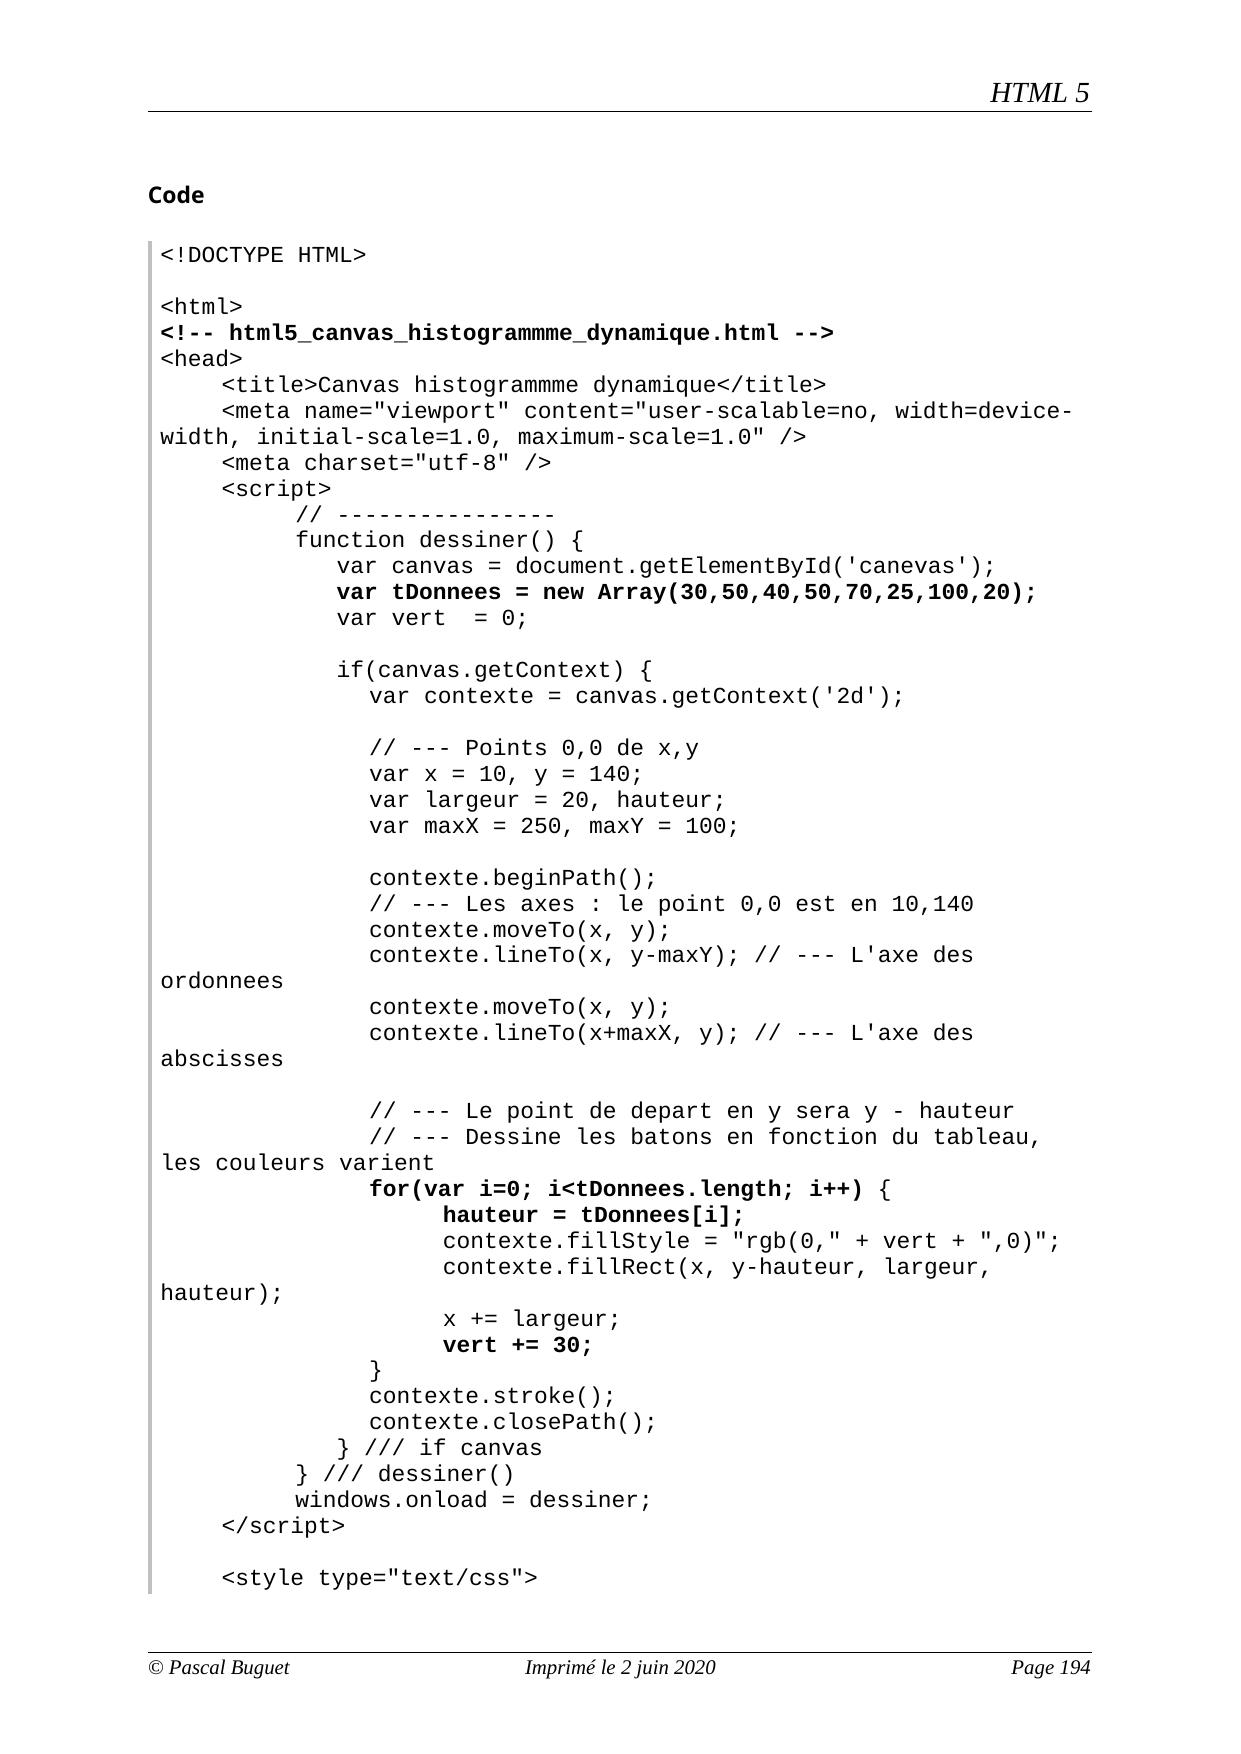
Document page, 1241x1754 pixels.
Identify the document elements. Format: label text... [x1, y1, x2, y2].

text // --- Dessine les batons en fonction du tableau, les couleurs varient [152, 1125, 1092, 1177]
text <style type="text/css"> [152, 1566, 1092, 1594]
text } /// if canvas [152, 1437, 1092, 1463]
text var tDonnees = new Array(30,50,40,50,70,25,100,20); [152, 581, 1092, 607]
text } [152, 1359, 1092, 1385]
text </script> [152, 1514, 1092, 1540]
text var x = 10, y = 140; [152, 762, 1092, 788]
text contexte.lineTo(x, y-maxY); // --- L'axe des ordonnees [152, 944, 1092, 996]
text <meta name="viewport" content="user-scalable=no, width=device-width, initial-scale=1.0, maximum-scale=1.0" /> [152, 399, 1092, 451]
text var canvas = document.getElementById('canevas'); [152, 555, 1092, 581]
text for(var i=0; i<tDonnees.length; i++) { [152, 1177, 1092, 1203]
text <meta charset="utf-8" /> [152, 451, 1092, 477]
text contexte.fillStyle = "rgb(0," + vert + ",0)"; [152, 1229, 1092, 1255]
text contexte.lineTo(x+maxX, y); // --- L'axe des abscisses [152, 1022, 1092, 1073]
text <!-- html5_canvas_histogrammme_dynamique.html --> [152, 321, 1092, 347]
text contexte.moveTo(x, y); [152, 918, 1092, 944]
text function dessiner() { [152, 529, 1092, 555]
text windows.onload = dessiner; [152, 1488, 1092, 1514]
text contexte.beginPath(); [152, 866, 1092, 892]
text <!DOCTYPE HTML> [152, 241, 1092, 269]
text <script> [152, 477, 1092, 503]
text var vert = 0; [152, 607, 1092, 633]
text contexte.moveTo(x, y); [152, 996, 1092, 1022]
text var contexte = canvas.getContext('2d'); [152, 684, 1092, 710]
text // --- Le point de depart en y sera y - hauteur [152, 1099, 1092, 1125]
text <head> [152, 347, 1092, 373]
text x += largeur; [152, 1307, 1092, 1333]
text contexte.closePath(); [152, 1411, 1092, 1437]
text <title>Canvas histogrammme dynamique</title> [152, 373, 1092, 399]
text // --- Points 0,0 de x,y [152, 736, 1092, 762]
text if(canvas.getContext) { [152, 658, 1092, 684]
text var maxX = 250, maxY = 100; [152, 814, 1092, 840]
text } /// dessiner() [152, 1463, 1092, 1488]
text // --- Les axes : le point 0,0 est en 10,140 [152, 892, 1092, 918]
text contexte.fillRect(x, y-hauteur, largeur, hauteur); [152, 1255, 1092, 1307]
text <html> [152, 295, 1092, 321]
text var largeur = 20, hauteur; [152, 788, 1092, 814]
text contexte.stroke(); [152, 1385, 1092, 1411]
text // ---------------- [152, 503, 1092, 529]
text hauteur = tDonnees[i]; [152, 1203, 1092, 1229]
text vert += 30; [152, 1333, 1092, 1359]
text Code [148, 179, 1092, 210]
